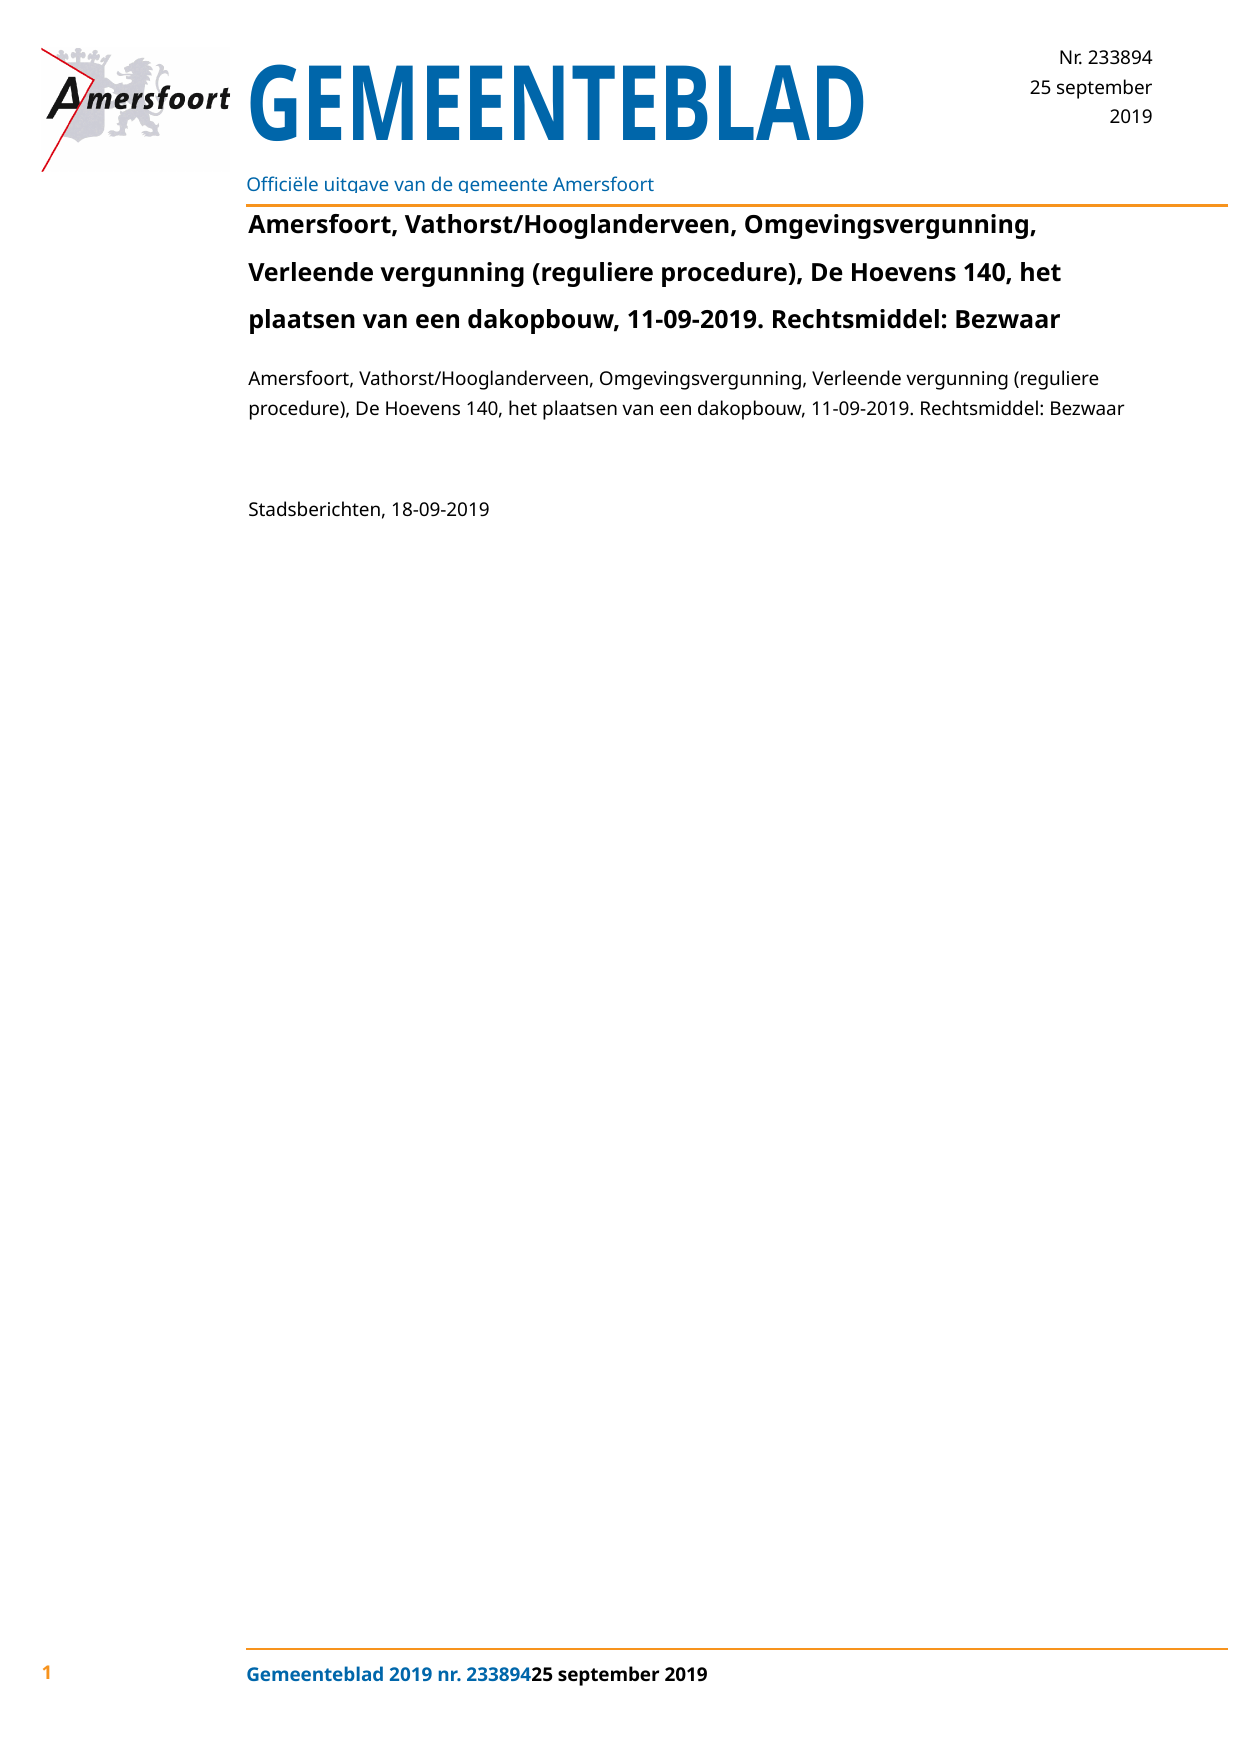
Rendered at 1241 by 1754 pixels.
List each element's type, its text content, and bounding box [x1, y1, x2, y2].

text Amersfoort, Vathorst/Hooglanderveen, Omgevingsvergunning, Verleende vergunning (reguliere procedure), De Hoevens 140, het plaatsen van een dakopbouw, 11-09-2019. Rechtsmiddel: Bezwaar [248, 366, 1152, 421]
text Stadsberichten, 18-09-2019 [248, 496, 1152, 522]
picture [41, 47, 231, 172]
text Amersfoort, Vathorst/Hooglanderveen, Omgevingsvergunning, Verleende vergunning (reguliere procedure), De Hoevens 140, het plaatsen van een dakopbouw, 11-09-2019. Rechtsmiddel: Bezwaar [248, 207, 1152, 336]
